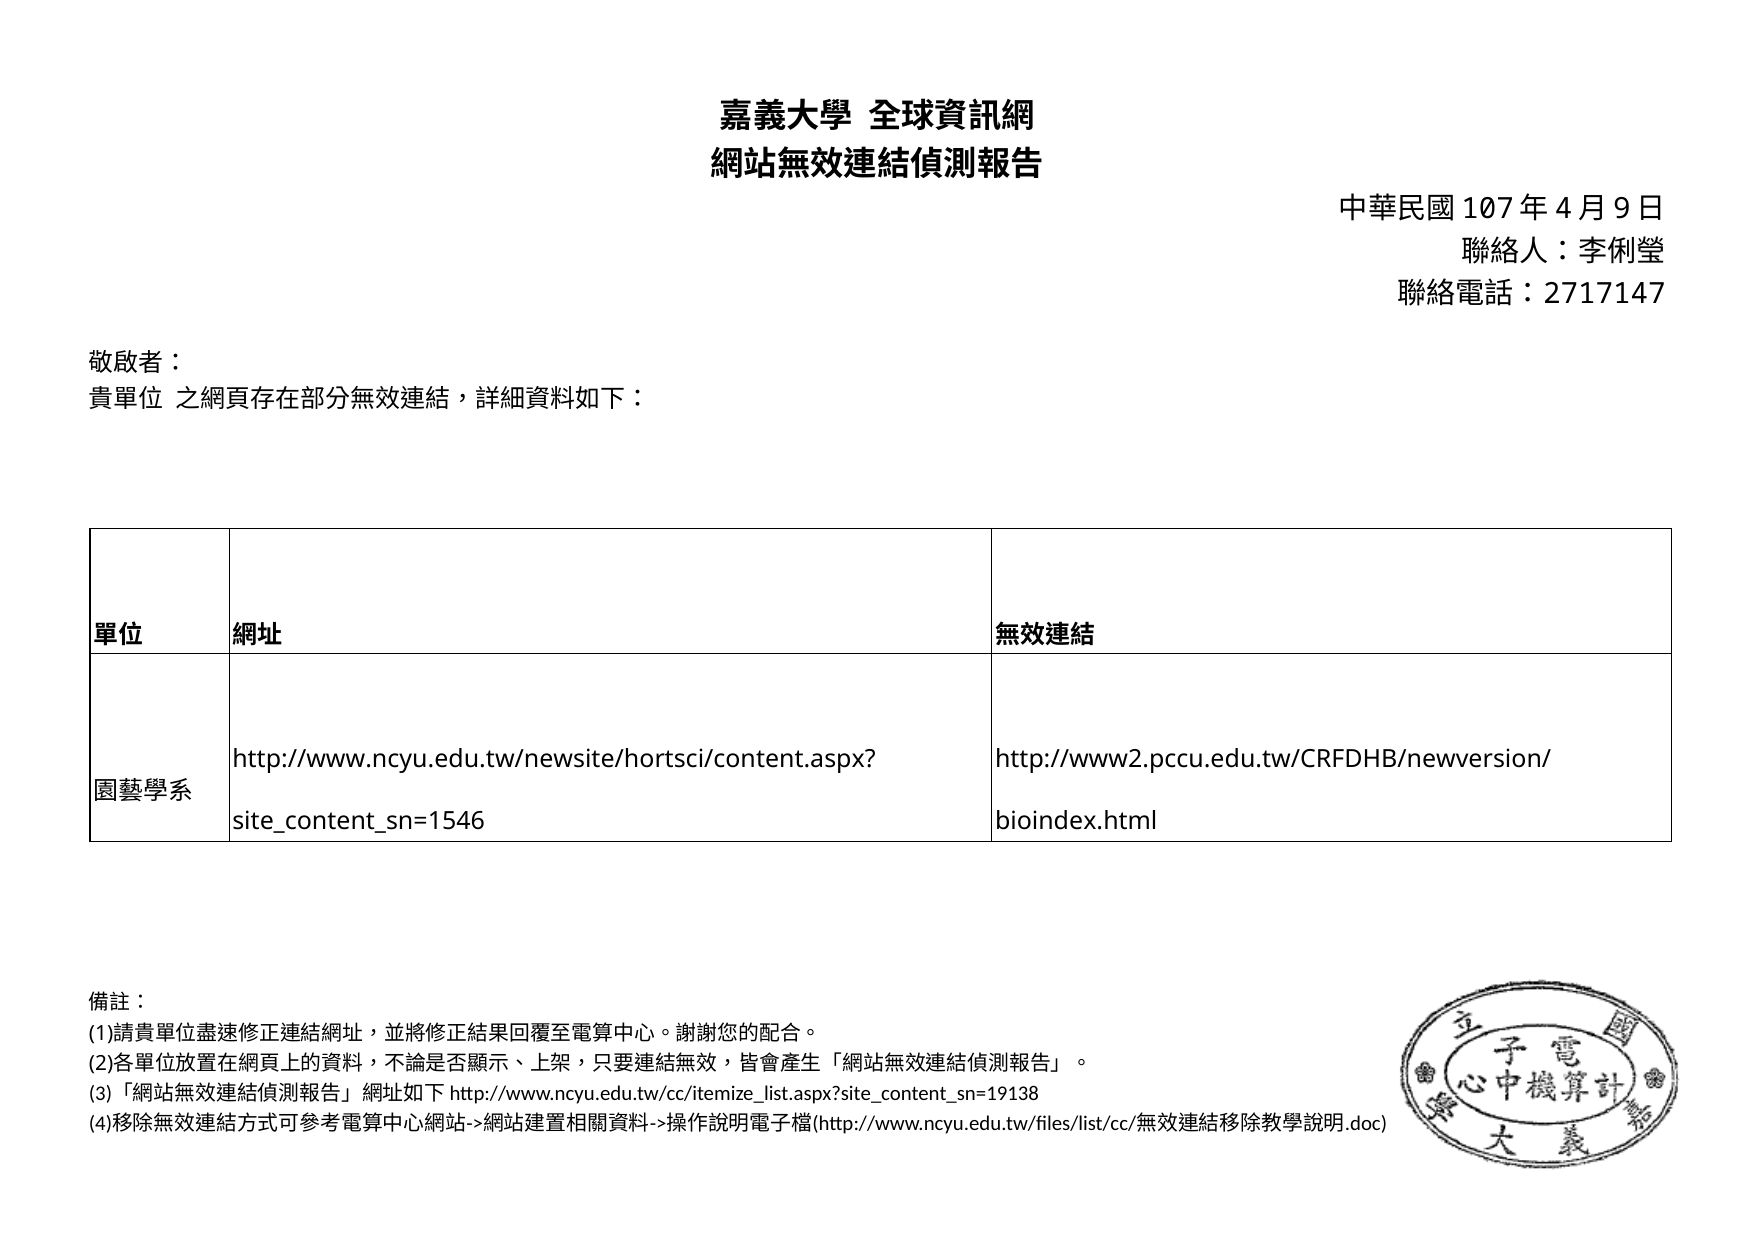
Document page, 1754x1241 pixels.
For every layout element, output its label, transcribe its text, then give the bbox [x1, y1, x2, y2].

table_header 無效連結 [992, 529, 1671, 653]
table_cell http://www2.pccu.edu.tw/CRFDHB/newversion/bioindex.html [992, 654, 1671, 841]
table_header 單位 [91, 529, 229, 653]
table_cell 園藝學系 [91, 654, 229, 841]
table_cell http://www.ncyu.edu.tw/newsite/hortsci/content.aspx?site_content_sn=1546 [230, 654, 991, 841]
table_header 網址 [230, 529, 991, 653]
